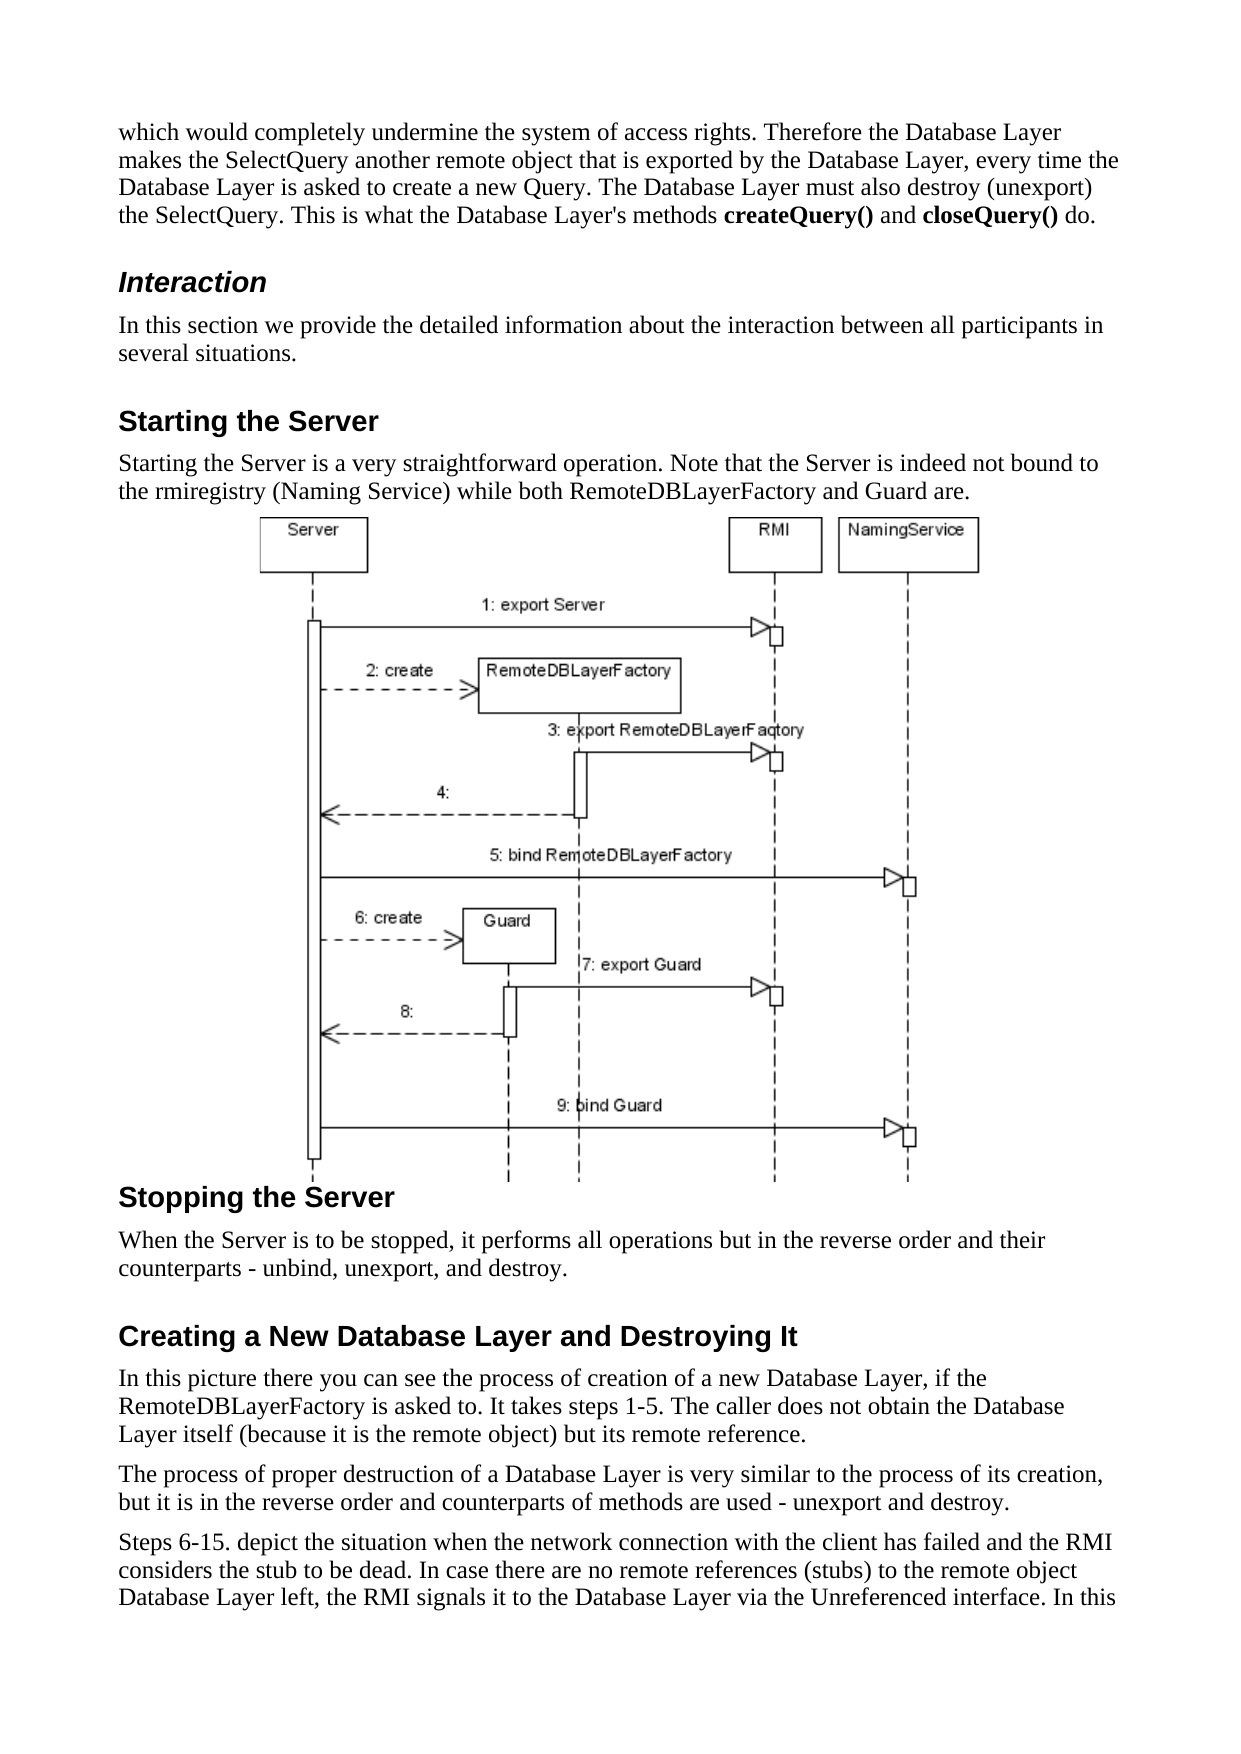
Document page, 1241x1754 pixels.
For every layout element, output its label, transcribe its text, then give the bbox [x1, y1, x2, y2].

subtitle Creating a New Database Layer and Destroying It [118, 1319, 1122, 1352]
text Starting the Server is a very straightforward operation. Note that the Server is indeed not bound to the rmiregistry (Naming Service) while both RemoteDBLayerFactory and Guard are. [118, 449, 1122, 505]
text Steps 6-15. depict the situation when the network connection with the client has failed and the RMI considers the stub to be dead. In case there are no remote references (stubs) to the remote object Database Layer left, the RMI signals it to the Database Layer via the Unreferenced interface. In this [118, 1528, 1122, 1611]
text The process of proper destruction of a Database Layer is very similar to the process of its creation, but it is in the reverse order and counterparts of methods are used - unexport and destroy. [118, 1460, 1122, 1516]
subtitle Interaction [118, 266, 1122, 299]
text In this picture there you can see the process of creation of a new Database Layer, if the RemoteDBLayerFactory is asked to. It takes steps 1-5. The caller does not obtain the Database Layer itself (because it is the remote object) but its remote reference. [118, 1364, 1122, 1448]
subtitle Starting the Server [118, 404, 1122, 437]
text When the Server is to be stopped, it performs all operations but in the reverse order and their counterparts - unbind, unexport, and destroy. [118, 1227, 1122, 1282]
subtitle Stopping the Server [118, 1182, 1122, 1214]
picture [259, 517, 980, 1182]
text which would completely undermine the system of access rights. Therefore the Database Layer makes the SelectQuery another remote object that is exported by the Database Layer, every time the Database Layer is asked to create a new Query. The Database Layer must also destroy (unexport) the SelectQuery. This is what the Database Layer's methods createQuery() and closeQuery() do. [118, 118, 1122, 229]
text In this section we provide the detailed information about the interaction between all participants in several situations. [118, 312, 1122, 367]
